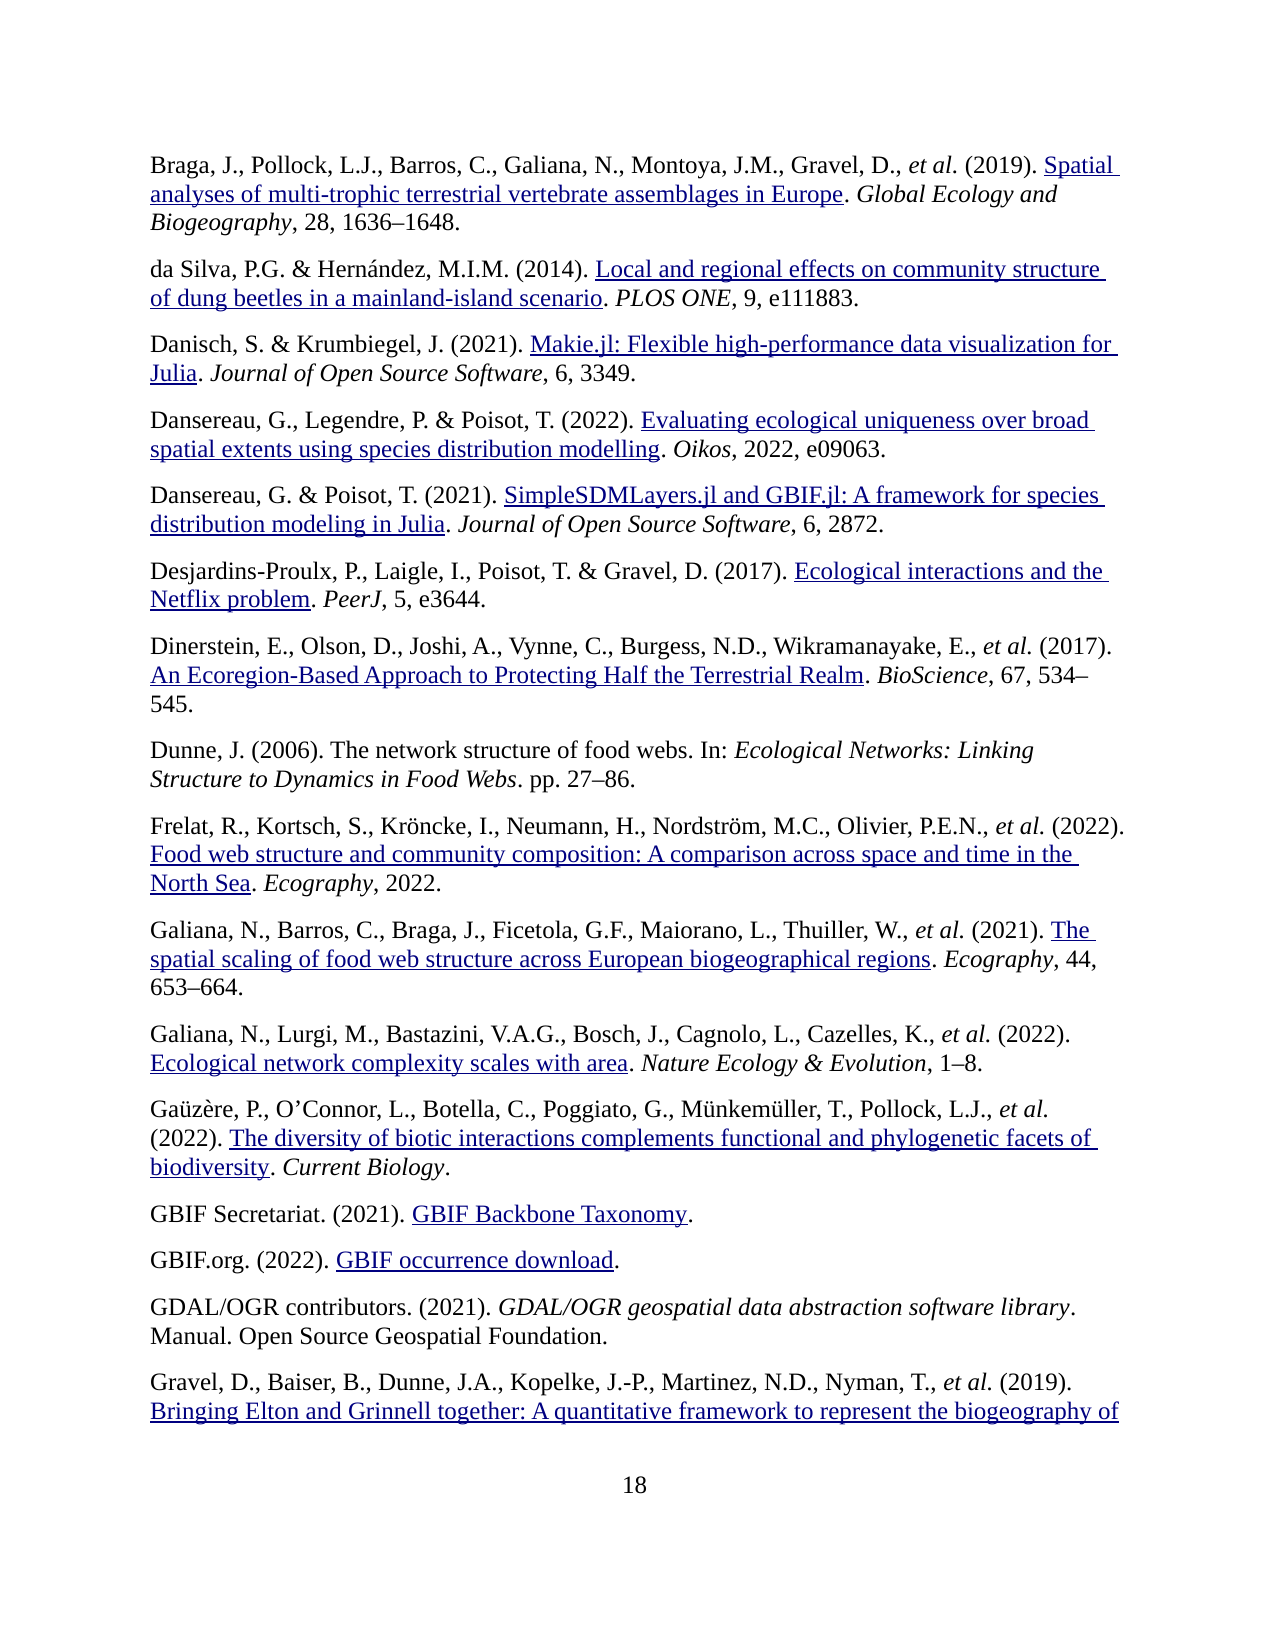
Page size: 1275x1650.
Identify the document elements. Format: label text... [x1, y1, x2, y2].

text da Silva, P.G. & Hernández, M.I.M. (2014). Local and regional effects on community structure of dung beetles in a mainland-island scenario. PLOS ONE, 9, e111883. [150, 254, 1125, 312]
text GDAL/OGR contributors. (2021). GDAL/OGR geospatial data abstraction software library. Manual. Open Source Geospatial Foundation. [150, 1292, 1125, 1349]
text Galiana, N., Barros, C., Braga, J., Ficetola, G.F., Maiorano, L., Thuiller, W., et al. (2021). The spatial scaling of food web structure across European biogeographical regions. Ecography, 44, 653–664. [150, 915, 1125, 1001]
text Danisch, S. & Krumbiegel, J. (2021). Makie.jl: Flexible high-performance data visualization for Julia. Journal of Open Source Software, 6, 3349. [150, 329, 1125, 387]
text Frelat, R., Kortsch, S., Kröncke, I., Neumann, H., Nordström, M.C., Olivier, P.E.N., et al. (2022). Food web structure and community composition: A comparison across space and time in the North Sea. Ecography, 2022. [150, 811, 1125, 897]
text Braga, J., Pollock, L.J., Barros, C., Galiana, N., Montoya, J.M., Gravel, D., et al. (2019). Spatial analyses of multi-trophic terrestrial vertebrate assemblages in Europe. Global Ecology and Biogeography, 28, 1636–1648. [150, 150, 1125, 236]
text Dunne, J. (2006). The network structure of food webs. In: Ecological Networks: Linking Structure to Dynamics in Food Webs. pp. 27–86. [150, 735, 1125, 793]
text GBIF.org. (2022). GBIF occurrence download. [150, 1245, 1125, 1274]
text Gravel, D., Baiser, B., Dunne, J.A., Kopelke, J.-P., Martinez, N.D., Nyman, T., et al. (2019). Bringing Elton and Grinnell together: A quantitative framework to represent the biogeography of [150, 1367, 1125, 1425]
text Gaüzère, P., O’Connor, L., Botella, C., Poggiato, G., Münkemüller, T., Pollock, L.J., et al. (2022). The diversity of biotic interactions complements functional and phylogenetic facets of biodiversity. Current Biology. [150, 1094, 1125, 1181]
text Dansereau, G. & Poisot, T. (2021). SimpleSDMLayers.jl and GBIF.jl: A framework for species distribution modeling in Julia. Journal of Open Source Software, 6, 2872. [150, 480, 1125, 538]
text Dansereau, G., Legendre, P. & Poisot, T. (2022). Evaluating ecological uniqueness over broad spatial extents using species distribution modelling. Oikos, 2022, e09063. [150, 405, 1125, 462]
text Desjardins-Proulx, P., Laigle, I., Poisot, T. & Gravel, D. (2017). Ecological interactions and the Netflix problem. PeerJ, 5, e3644. [150, 556, 1125, 613]
text Dinerstein, E., Olson, D., Joshi, A., Vynne, C., Burgess, N.D., Wikramanayake, E., et al. (2017). An Ecoregion-Based Approach to Protecting Half the Terrestrial Realm. BioScience, 67, 534–545. [150, 631, 1125, 717]
text Galiana, N., Lurgi, M., Bastazini, V.A.G., Bosch, J., Cagnolo, L., Cazelles, K., et al. (2022). Ecological network complexity scales with area. Nature Ecology & Evolution, 1–8. [150, 1019, 1125, 1077]
text GBIF Secretariat. (2021). GBIF Backbone Taxonomy. [150, 1199, 1125, 1227]
